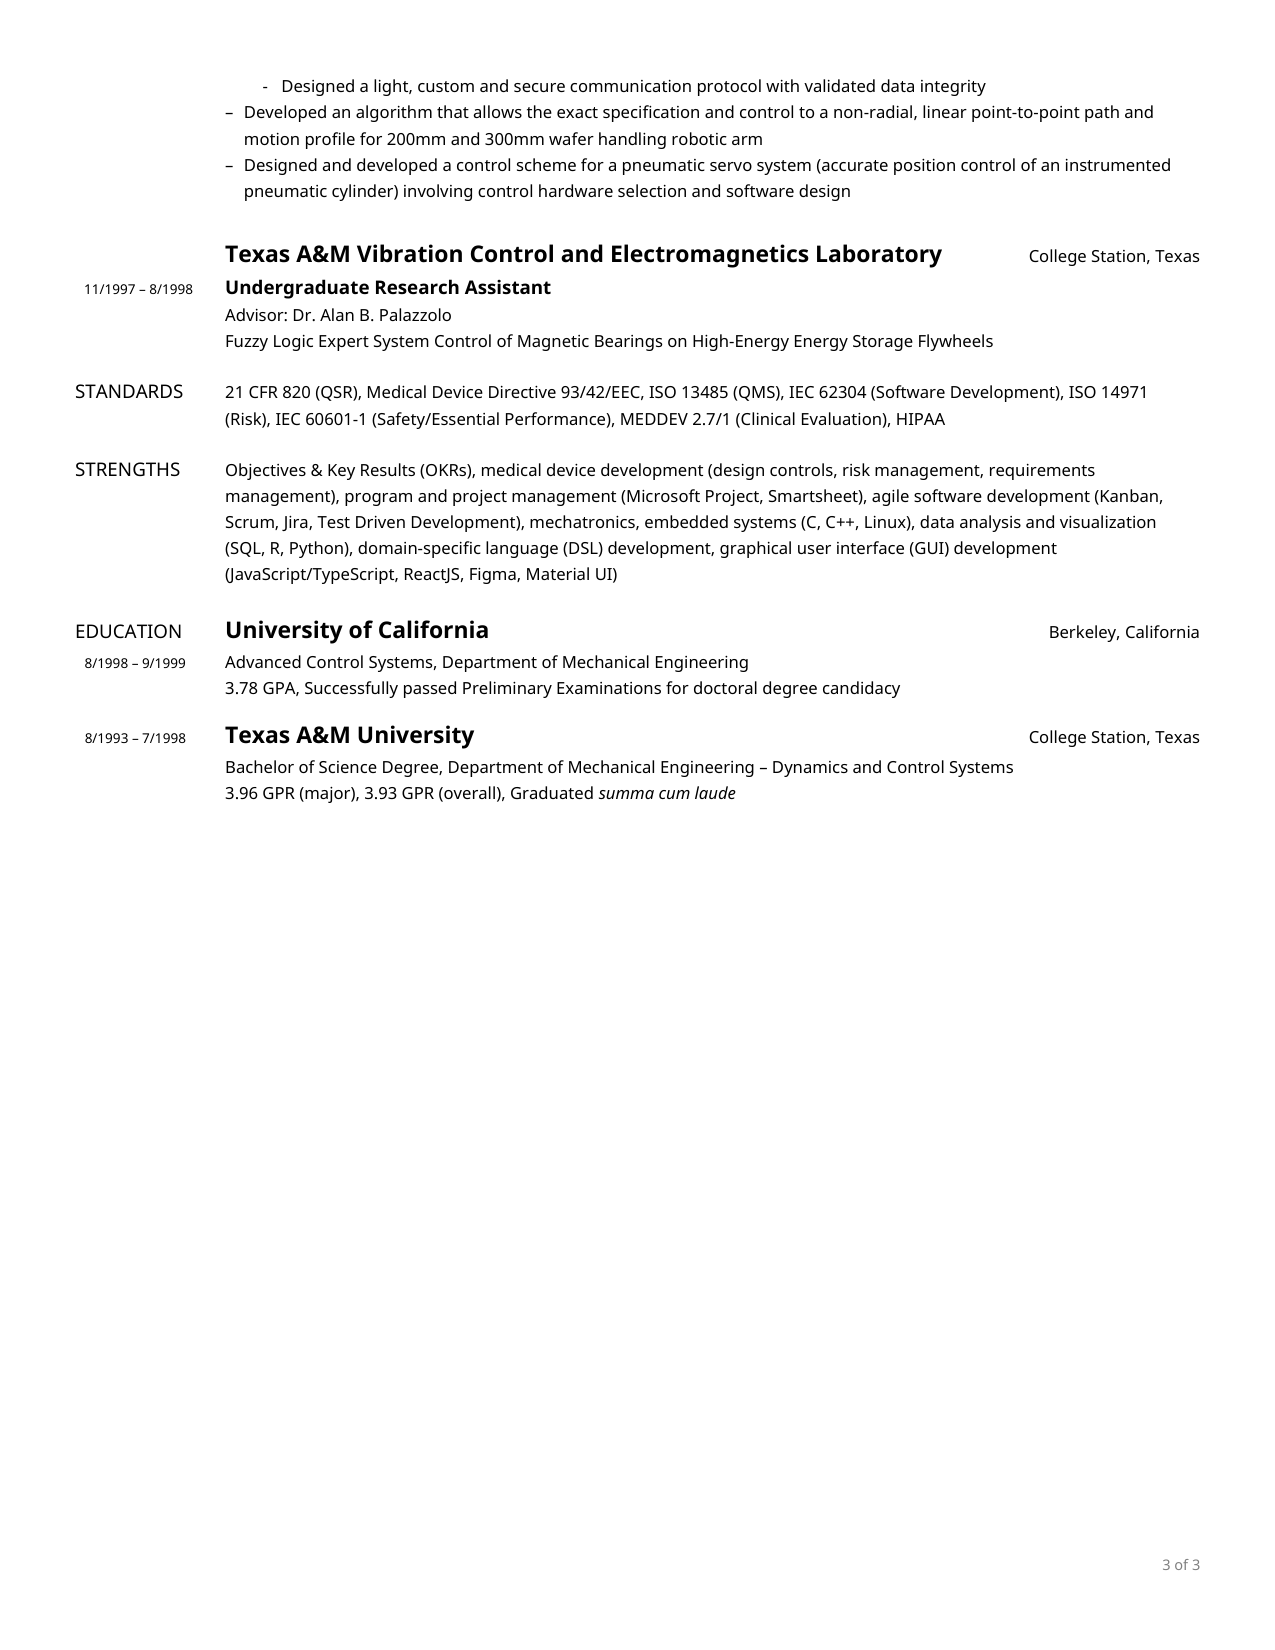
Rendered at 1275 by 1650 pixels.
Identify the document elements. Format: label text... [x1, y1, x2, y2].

text 11/1997 – 8/1998 Undergraduate Research Assistant [75, 274, 1191, 300]
text EDUCATION University of California Berkeley, California [75, 614, 1200, 646]
text Texas A&M Vibration Control and Electromagnetics Laboratory College Station, Texas [75, 238, 1200, 269]
text Bachelor of Science Degree, Department of Mechanical Engineering – Dynamics and Control Systems [75, 755, 1200, 778]
text Advisor: Dr. Alan B. Palazzolo [75, 303, 1191, 326]
text 3.96 GPR (major), 3.93 GPR (overall), Graduated summa cum laude [75, 781, 1200, 804]
text Fuzzy Logic Expert System Control of Magnetic Bearings on High-Energy Energy Storage Flywheels [75, 329, 1191, 352]
list Developed an algorithm that allows the exact specification and control to a non-radial, linear point-to-point path and motion profile for 200mm and 300mm wafer handling robotic arm [225, 101, 1191, 150]
text STANDARDS 21 CFR 820 (QSR), Medical Device Directive 93/42/EEC, ISO 13485 (QMS), IEC 62304 (Software Development), ISO 14971 (Risk), IEC 60601-1 (Safety/Essential Performance), MEDDEV 2.7/1 (Clinical Evaluation), HIPAA [75, 378, 1191, 430]
text - Designed a light, custom and secure communication protocol with validated data integrity [75, 75, 1191, 98]
text 3.78 GPA, Successfully passed Preliminary Examinations for doctoral degree candidacy [75, 676, 1200, 699]
list Designed and developed a control scheme for a pneumatic servo system (accurate position control of an instrumented pneumatic cylinder) involving control hardware selection and software design [225, 153, 1191, 202]
text STRENGTHS Objectives & Key Results (OKRs), medical device development (design controls, risk management, requirements management), program and project management (Microsoft Project, Smartsheet), agile software development (Kanban, Scrum, Jira, Test Driven Development), mechatronics, embedded systems (C, C++, Linux), data analysis and visualization (SQL, R, Python), domain-specific language (DSL) development, graphical user interface (GUI) development (JavaScript/TypeScript, ReactJS, Figma, Material UI) [75, 456, 1191, 586]
text 8/1998 – 9/1999 Advanced Control Systems, Department of Mechanical Engineering [75, 650, 1200, 673]
text 8/1993 – 7/1998 Texas A&M University College Station, Texas [75, 719, 1200, 751]
